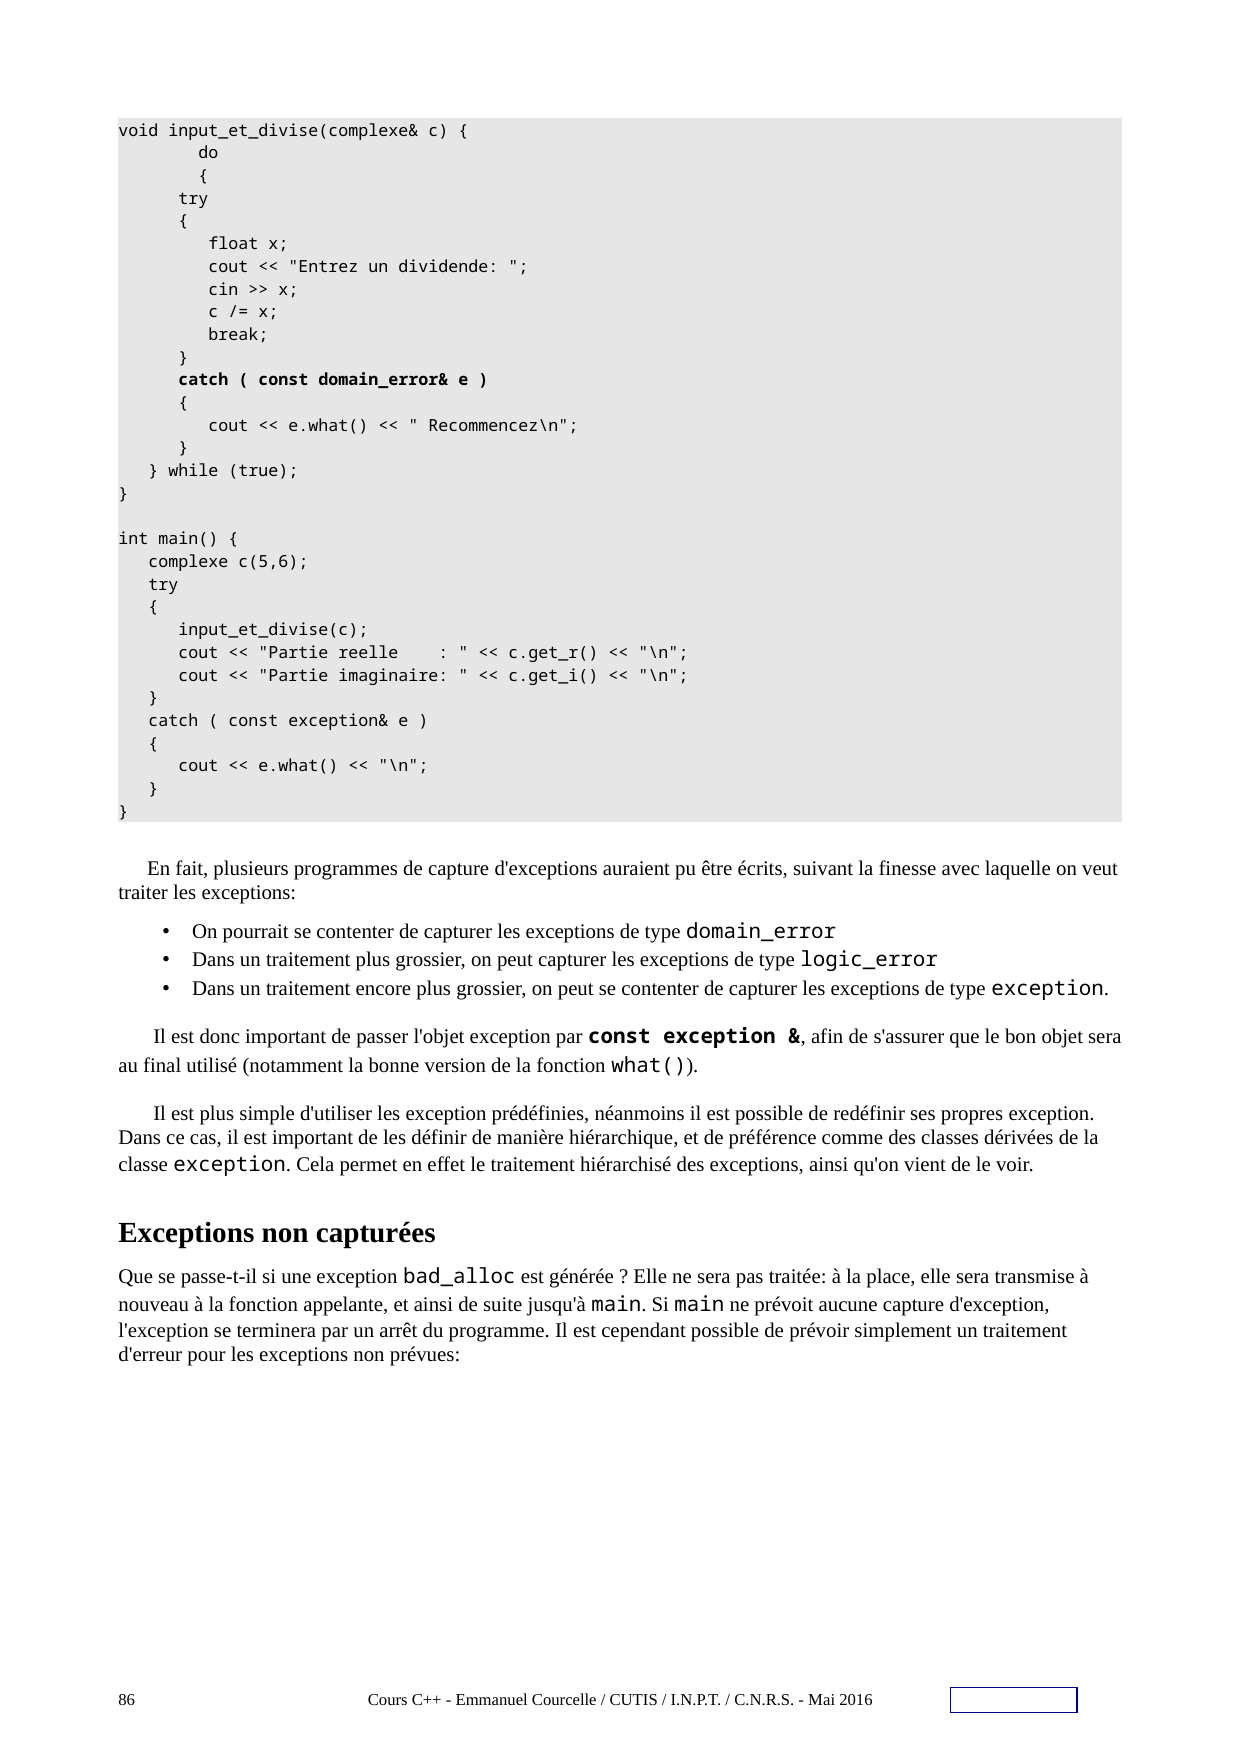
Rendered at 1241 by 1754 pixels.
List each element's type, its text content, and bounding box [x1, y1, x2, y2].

text c /= x; [118, 300, 1122, 322]
list Dans un traitement plus grossier, on peut capturer les exceptions de type logic_error [162, 944, 1122, 973]
text cout << "Partie reelle : " << c.get_r() << "\n"; [118, 640, 1122, 663]
text cout << e.what() << " Recommencez\n"; [118, 413, 1122, 436]
text cout << "Partie imaginaire: " << c.get_i() << "\n"; [118, 663, 1122, 686]
text { [118, 731, 1122, 754]
text input_et_divise(c); [118, 618, 1122, 640]
text Il est plus simple d'utiliser les exception prédéfinies, néanmoins il est possible de redéfinir ses propres exception. Dans ce cas, il est important de les définir de manière hiérarchique, et de préférence comme des classes dérivées de la classe exception. Cela permet en effet le traitement hiérarchisé des exceptions, ainsi qu'on vient de le voir. [118, 1091, 1122, 1177]
text } [118, 777, 1122, 799]
text break; [118, 322, 1122, 345]
text } [118, 686, 1122, 708]
text cout << "Entrez un dividende: "; [118, 254, 1122, 277]
text En fait, plusieurs programmes de capture d'exceptions auraient pu être écrits, suivant la finesse avec laquelle on veut traiter les exceptions: [118, 852, 1122, 904]
text Il est donc important de passer l'objet exception par const exception &, afin de s'assurer que le bon objet sera au final utilisé (notamment la bonne version de la fonction what()). [118, 1014, 1122, 1078]
text try [118, 186, 1122, 209]
text int main() { [118, 527, 1122, 549]
text } [118, 345, 1122, 368]
text } while (true); [118, 459, 1122, 481]
text do [118, 141, 1122, 163]
subtitle Exceptions non capturées [118, 1215, 1122, 1248]
text { [118, 209, 1122, 232]
text catch ( const domain_error& e ) [118, 368, 1122, 391]
text void input_et_divise(complexe& c) { [118, 118, 1122, 141]
text catch ( const exception& e ) [118, 708, 1122, 731]
text } [118, 436, 1122, 459]
text } [118, 799, 1122, 822]
text try [118, 572, 1122, 595]
text { [118, 163, 1122, 186]
text { [118, 595, 1122, 618]
list On pourrait se contenter de capturer les exceptions de type domain_error [162, 916, 1122, 944]
text cout << e.what() << "\n"; [118, 754, 1122, 777]
list Dans un traitement encore plus grossier, on peut se contenter de capturer les exceptions de type exception. [162, 973, 1122, 1001]
text Que se passe-t-il si une exception bad_alloc est générée ? Elle ne sera pas traitée: à la place, elle sera transmise à nouveau à la fonction appelante, et ainsi de suite jusqu'à main. Si main ne prévoit aucune capture d'exception, l'exception se terminera par un arrêt du programme. Il est cependant possible de prévoir simplement un traitement d'erreur pour les exceptions non prévues: [118, 1261, 1122, 1366]
text } [118, 481, 1122, 504]
text cin >> x; [118, 277, 1122, 300]
text complexe c(5,6); [118, 549, 1122, 572]
text float x; [118, 232, 1122, 254]
text { [118, 391, 1122, 413]
